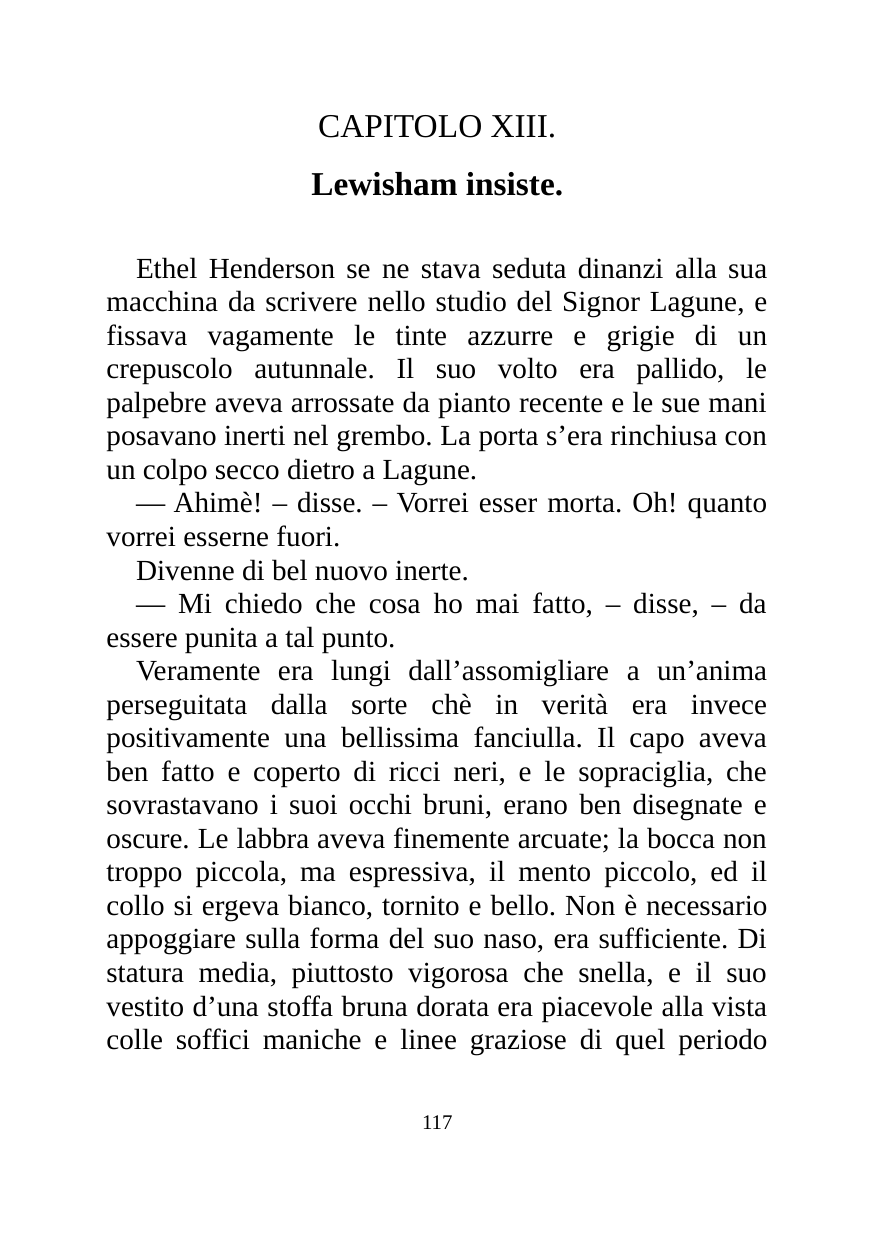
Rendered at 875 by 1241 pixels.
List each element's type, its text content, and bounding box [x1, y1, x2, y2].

subtitle CAPITOLO XIII. Lewisham insiste. [106, 106, 768, 202]
text Veramente era lungi dall’assomigliare a un’anima perseguitata dalla sorte chè in verità era invece positivamente una bellissima fanciulla. Il capo aveva ben fatto e coperto di ricci neri, e le sopraciglia, che sovrastavano i suoi occhi bruni, erano ben disegnate e oscure. Le labbra aveva finemente arcuate; la bocca non troppo piccola, ma espressiva, il mento piccolo, ed il collo si ergeva bianco, tornito e bello. Non è necessario appoggiare sulla forma del suo naso, era sufficiente. Di statura media, piuttosto vigorosa che snella, e il suo vestito d’una stoffa bruna dorata era piacevole alla vista colle soffici maniche e linee graziose di quel periodo [106, 653, 768, 1056]
text — Mi chiedo che cosa ho mai fatto, – disse, – da essere punita a tal punto. [106, 586, 768, 653]
text Ethel Henderson se ne stava seduta dinanzi alla sua macchina da scrivere nello studio del Signor Lagune, e fissava vagamente le tinte azzurre e grigie di un crepuscolo autunnale. Il suo volto era pallido, le palpebre aveva arrossate da pianto recente e le sue mani posavano inerti nel grembo. La porta s’era rinchiusa con un colpo secco dietro a Lagune. [106, 251, 768, 486]
text — Ahimè! – disse. – Vorrei esser morta. Oh! quanto vorrei esserne fuori. [106, 486, 768, 553]
text Divenne di bel nuovo inerte. [106, 553, 768, 586]
